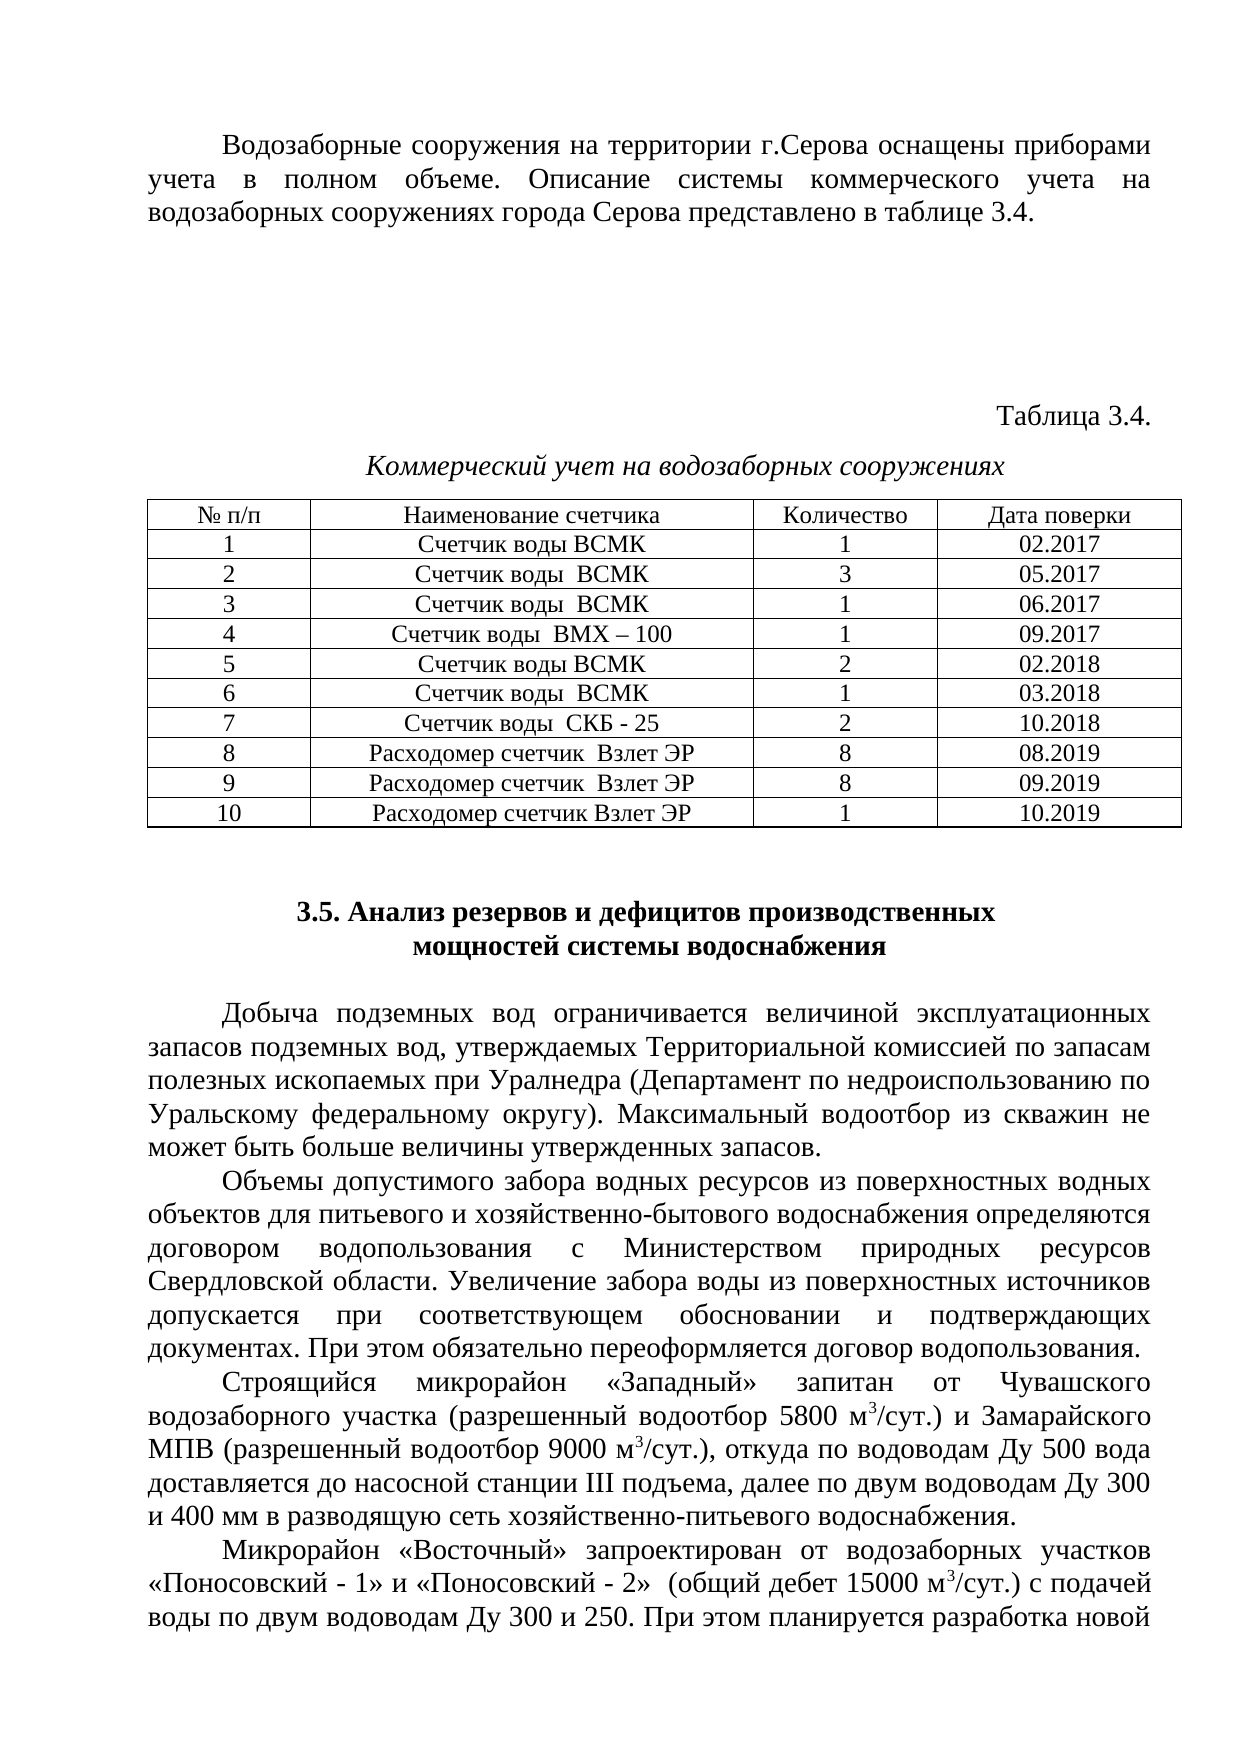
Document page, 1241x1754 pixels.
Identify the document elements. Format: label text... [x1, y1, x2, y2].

table_cell 9 [148, 768, 310, 797]
text Таблица 3.4. [148, 398, 1152, 432]
table_cell 03.2018 [938, 679, 1181, 707]
table_cell 6 [148, 679, 310, 707]
table_cell 1 [754, 798, 937, 826]
table_cell Счетчик воды ВСМК [311, 649, 753, 677]
table_header Дата поверки [938, 500, 1181, 528]
table_cell 1 [148, 530, 310, 558]
table_cell 1 [754, 679, 937, 707]
table_cell Расходомер счетчик Взлет ЭР [311, 768, 753, 797]
table_cell 02.2018 [938, 649, 1181, 677]
table_cell Счетчик воды СКБ - 25 [311, 708, 753, 737]
text Водозаборные сооружения на территории г.Серова оснащены приборами учета в полном объеме. Описание системы коммерческого учета на водозаборных сооружениях города Серова представлено в таблице 3.4. [148, 127, 1152, 228]
table_cell Счетчик воды ВМХ – 100 [311, 619, 753, 648]
text Строящийся микрорайон «Западный» запитан от Чувашского водозаборного участка (разрешенный водоотбор 5800 м3/сут.) и Замарайского МПВ (разрешенный водоотбор 9000 м3/сут.), откуда по водоводам Ду 500 вода доставляется до насосной станции III подъема, далее по двум водоводам Ду 300 и 400 мм в разводящую сеть хозяйственно-питьевого водоснабжения. [148, 1364, 1152, 1532]
table_cell Расходомер счетчик Взлет ЭР [311, 798, 753, 826]
table_header Количество [754, 500, 937, 528]
table_cell 05.2017 [938, 559, 1181, 588]
text Объемы допустимого забора водных ресурсов из поверхностных водных объектов для питьевого и хозяйственно-бытового водоснабжения определяются договором водопользования с Министерством природных ресурсов Свердловской области. Увеличение забора воды из поверхностных источников допускается при соответствующем обосновании и подтверждающих документах. При этом обязательно переоформляется договор водопользования. [148, 1163, 1152, 1364]
text Микрорайон «Восточный» запроектирован от водозаборных участков «Поносовский - 1» и «Поносовский - 2» (общий дебет 15000 м3/сут.) с подачей воды по двум водоводам Ду 300 и 250. При этом планируется разработка новой [148, 1532, 1152, 1632]
table_cell Счетчик воды ВСМК [311, 589, 753, 618]
table_cell 8 [754, 738, 937, 767]
table_cell 1 [754, 619, 937, 648]
table_header № п/п [148, 500, 310, 528]
table_cell 02.2017 [938, 530, 1181, 558]
table_cell 10 [148, 798, 310, 826]
table_cell Счетчик воды ВСМК [311, 679, 753, 707]
text 3.5. Анализ резервов и дефицитов производственных [148, 894, 1152, 928]
table_cell Расходомер счетчик Взлет ЭР [311, 738, 753, 767]
table_cell 8 [148, 738, 310, 767]
text Коммерческий учет на водозаборных сооружениях [148, 448, 1152, 482]
table_cell 06.2017 [938, 589, 1181, 618]
table_cell 3 [754, 559, 937, 588]
table_cell 10.2018 [938, 708, 1181, 737]
table_cell 8 [754, 768, 937, 797]
table_cell Счетчик воды ВСМК [311, 530, 753, 558]
text Добыча подземных вод ограничивается величиной эксплуатационных запасов подземных вод, утверждаемых Территориальной комиссией по запасам полезных ископаемых при Уралнедра (Департамент по недроиспользованию по Уральскому федеральному округу). Максимальный водоотбор из скважин не может быть больше величины утвержденных запасов. [148, 995, 1152, 1163]
table_cell 2 [148, 559, 310, 588]
table_cell Счетчик воды ВСМК [311, 559, 753, 588]
table_cell 09.2019 [938, 768, 1181, 797]
text мощностей системы водоснабжения [148, 928, 1152, 962]
table_cell 1 [754, 589, 937, 618]
table_cell 1 [754, 530, 937, 558]
table_header Наименование счетчика [311, 500, 753, 528]
table_cell 5 [148, 649, 310, 677]
table_cell 09.2017 [938, 619, 1181, 648]
table_cell 10.2019 [938, 798, 1181, 826]
table_cell 2 [754, 708, 937, 737]
table_cell 7 [148, 708, 310, 737]
table_cell 4 [148, 619, 310, 648]
table_cell 2 [754, 649, 937, 677]
table_cell 08.2019 [938, 738, 1181, 767]
table_cell 3 [148, 589, 310, 618]
